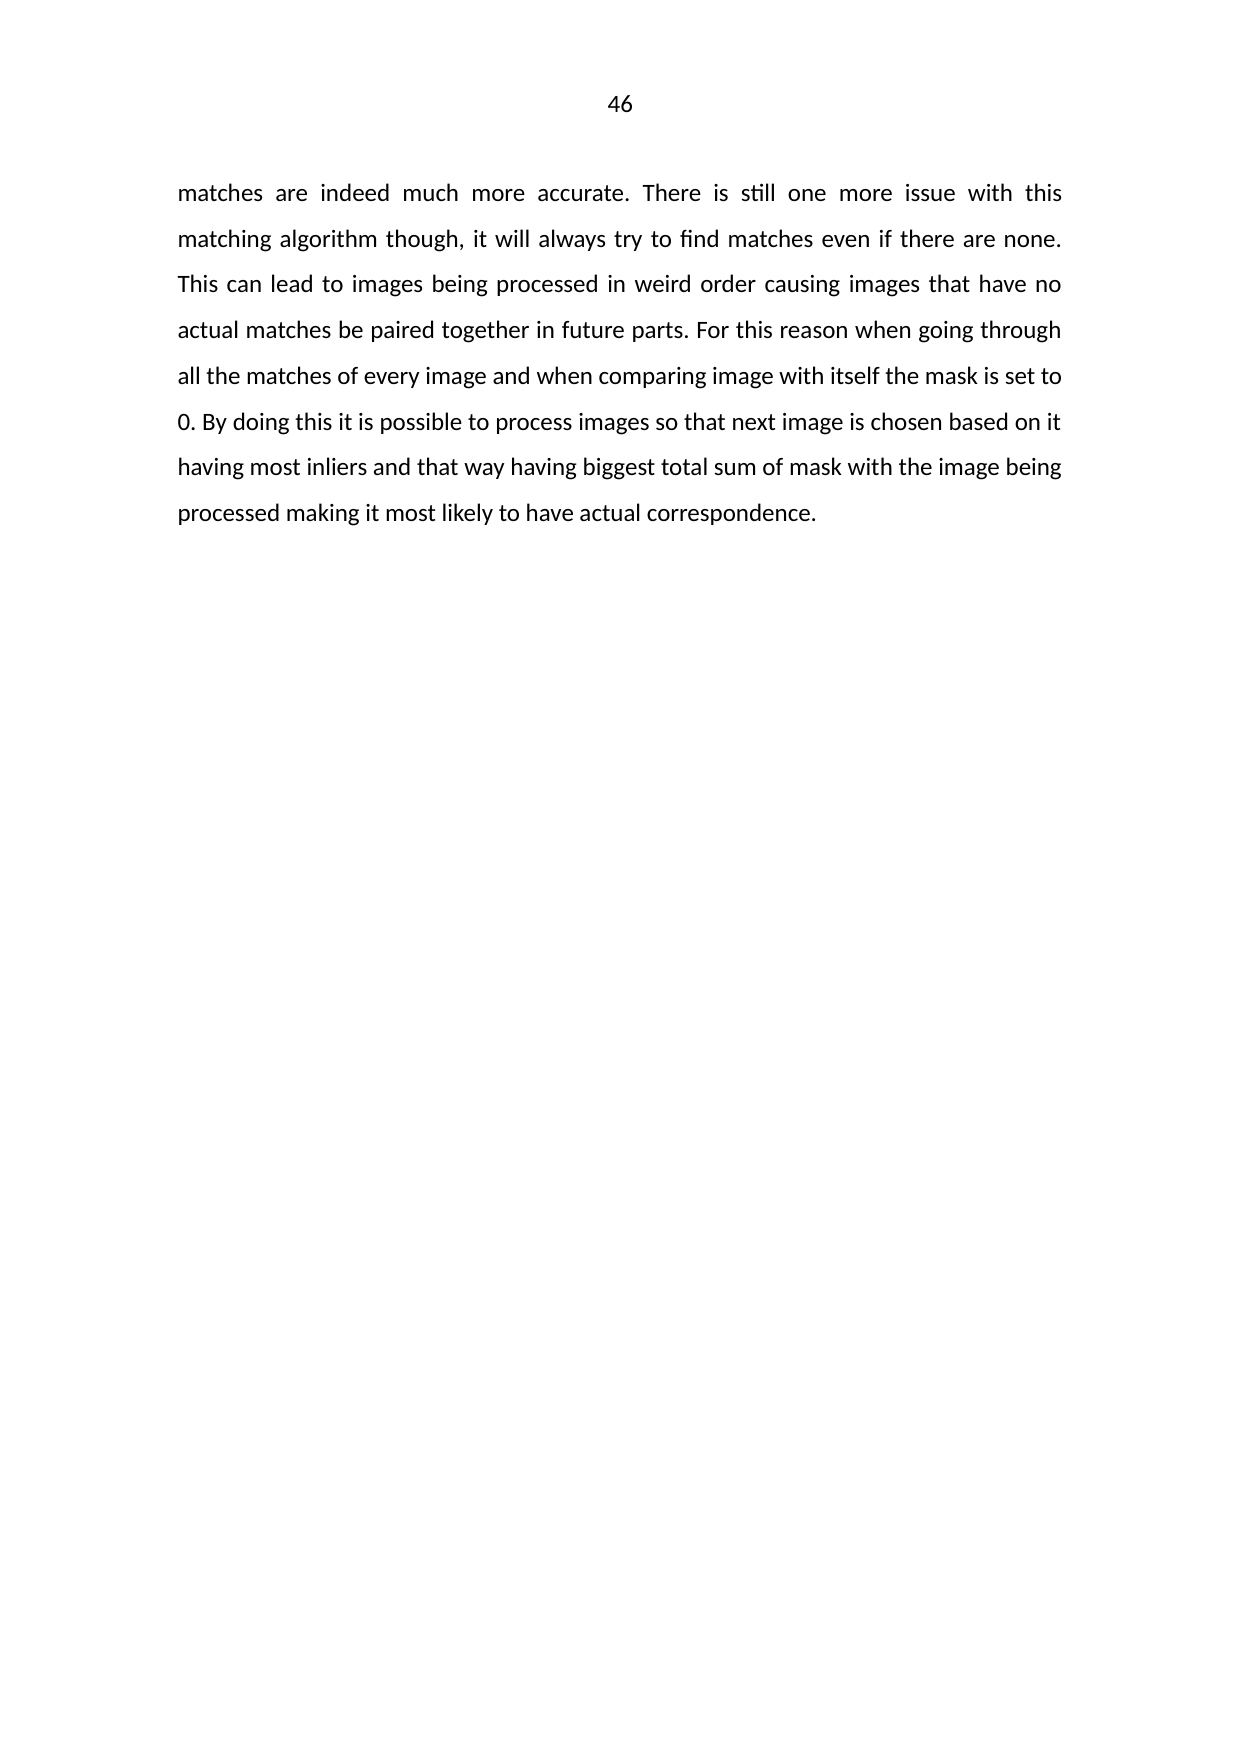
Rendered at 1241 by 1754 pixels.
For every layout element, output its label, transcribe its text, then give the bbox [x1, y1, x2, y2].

text matches are indeed much more accurate. There is still one more issue with this matching algorithm though, it will always try to find matches even if there are none. This can lead to images being processed in weird order causing images that have no actual matches be paired together in future parts. For this reason when going through all the matches of every image and when comparing image with itself the mask is set to 0. By doing this it is possible to process images so that next image is chosen based on it having most inliers and that way having biggest total sum of mask with the image being processed making it most likely to have actual correspondence. [177, 177, 1063, 528]
